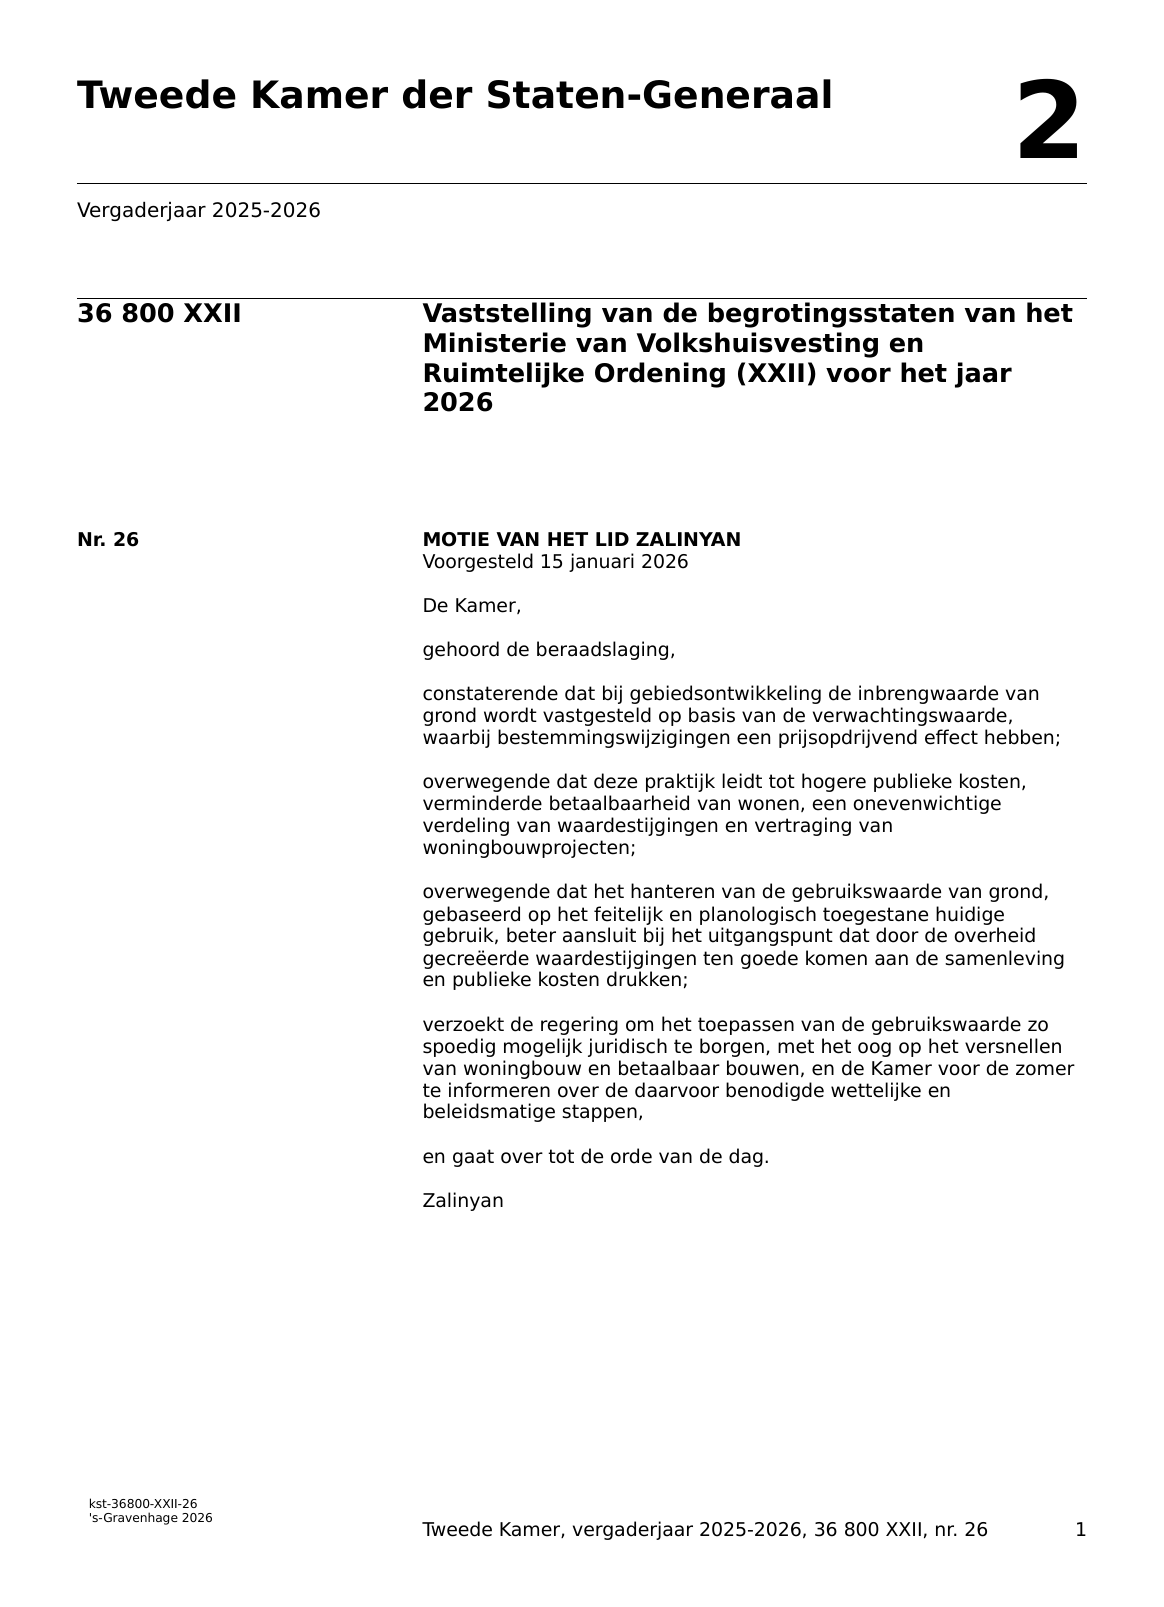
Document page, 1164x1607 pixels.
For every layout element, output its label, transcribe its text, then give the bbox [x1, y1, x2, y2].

text overwegende dat het hanteren van de gebruikswaarde van grond, gebaseerd op het feitelijk en planologisch toegestane huidige gebruik, beter aansluit bij het uitgangspunt dat door de overheid gecreëerde waardestijgingen ten goede komen aan de samenleving en publieke kosten drukken; [422, 881, 1087, 991]
table_header Tweede Kamer der Staten-Generaal [77, 59, 886, 183]
text en gaat over tot de orde van de dag. [422, 1146, 1087, 1168]
text constaterende dat bij gebiedsontwikkeling de inbrengwaarde van grond wordt vastgesteld op basis van de verwachtingswaarde, waarbij bestemmingswijzigingen een prijsopdrijvend effect hebben; [422, 683, 1087, 749]
subtitle 36 800 XXII Vaststelling van de begrotingsstaten van het Ministerie van Volkshuisvesting en Ruimtelijke Ordening (XXII) voor het jaar 2026 [77, 299, 1087, 418]
text verzoekt de regering om het toepassen van de gebruikswaarde zo spoedig mogelijk juridisch te borgen, met het oog op het versnellen van woningbouw en betaalbaar bouwen, en de Kamer voor de zomer te informeren over de daarvoor benodigde wettelijke en beleidsmatige stappen, [422, 1013, 1087, 1123]
text overwegende dat deze praktijk leidt tot hogere publieke kosten, verminderde betaalbaarheid van wonen, een onevenwichtige verdeling van waardestijgingen en vertraging van woningbouwprojecten; [422, 771, 1087, 859]
subtitle Nr. 26 MOTIE VAN HET LID ZALINYAN [77, 529, 1087, 551]
text De Kamer, [422, 595, 1087, 617]
text 's-Gravenhage 2026 [88, 1511, 323, 1525]
text gehoord de beraadslaging, [422, 639, 1087, 661]
table_header 2 [886, 59, 1087, 183]
text Zalinyan [422, 1190, 1087, 1212]
text kst-36800-XXII-26 [88, 1497, 323, 1511]
text Voorgesteld 15 januari 2026 [422, 551, 1087, 573]
table_cell Vergaderjaar 2025-2026 [77, 184, 1087, 298]
